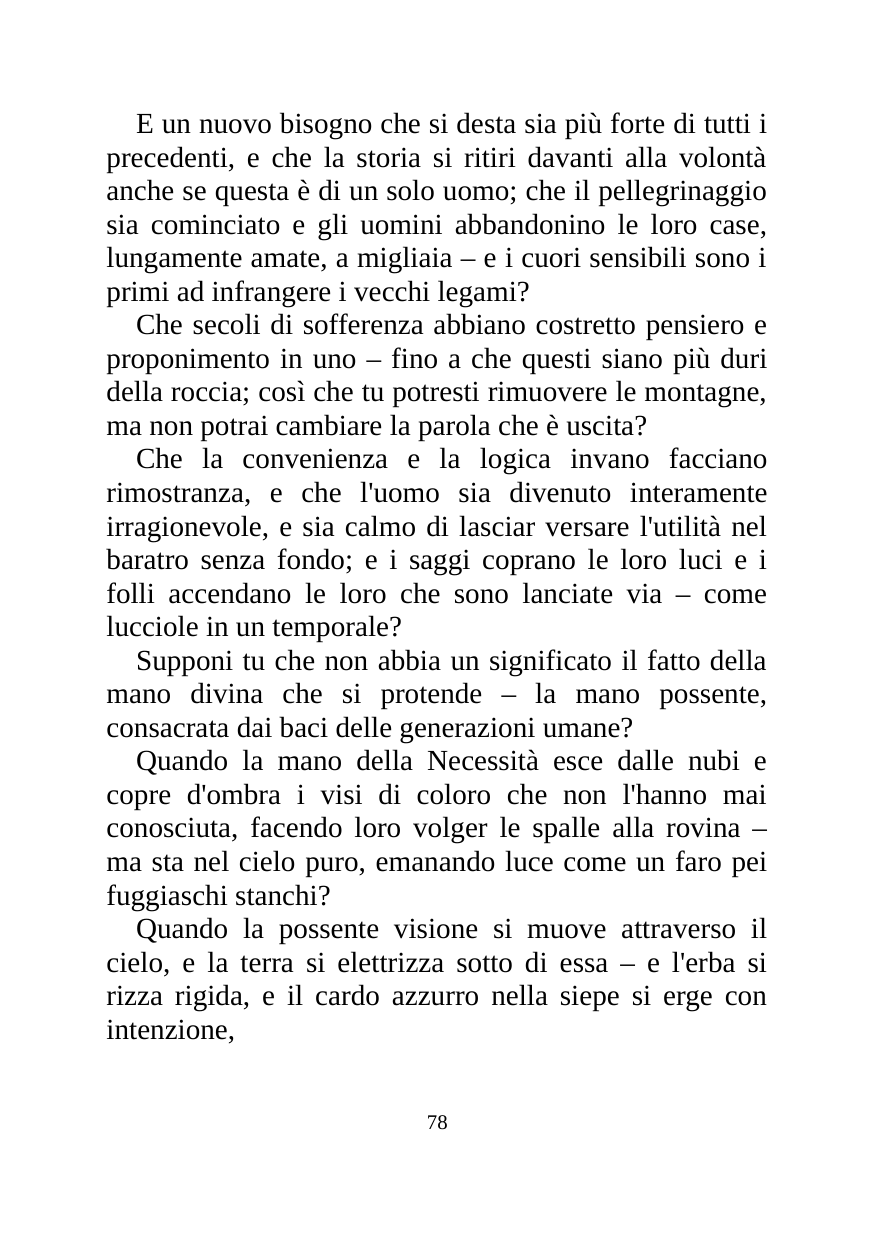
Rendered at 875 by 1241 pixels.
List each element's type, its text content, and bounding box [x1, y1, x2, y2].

text Supponi tu che non abbia un significato il fatto della mano divina che si protende – la mano possente, consacrata dai baci delle generazioni umane? [106, 643, 768, 743]
text Che la convenienza e la logica invano facciano rimostranza, e che l'uomo sia divenuto interamente irragionevole, e sia calmo di lasciar versare l'utilità nel baratro senza fondo; e i saggi coprano le loro luci e i folli accendano le loro che sono lanciate via – come lucciole in un temporale? [106, 442, 768, 643]
text E un nuovo bisogno che si desta sia più forte di tutti i precedenti, e che la storia si ritiri davanti alla volontà anche se questa è di un solo uomo; che il pellegrinaggio sia cominciato e gli uomini abbandonino le loro case, lungamente amate, a migliaia – e i cuori sensibili sono i primi ad infrangere i vecchi legami? [106, 106, 768, 307]
text Quando la mano della Necessità esce dalle nubi e copre d'ombra i visi di coloro che non l'hanno mai conosciuta, facendo loro volger le spalle alla rovina – ma sta nel cielo puro, emanando luce come un faro pei fuggiaschi stanchi? [106, 743, 768, 911]
text Quando la possente visione si muove attraverso il cielo, e la terra si elettrizza sotto di essa – e l'erba si rizza rigida, e il cardo azzurro nella siepe si erge con intenzione, [106, 911, 768, 1045]
text Che secoli di sofferenza abbiano costretto pensiero e proponimento in uno – fino a che questi siano più duri della roccia; così che tu potresti rimuovere le montagne, ma non potrai cambiare la parola che è uscita? [106, 307, 768, 442]
